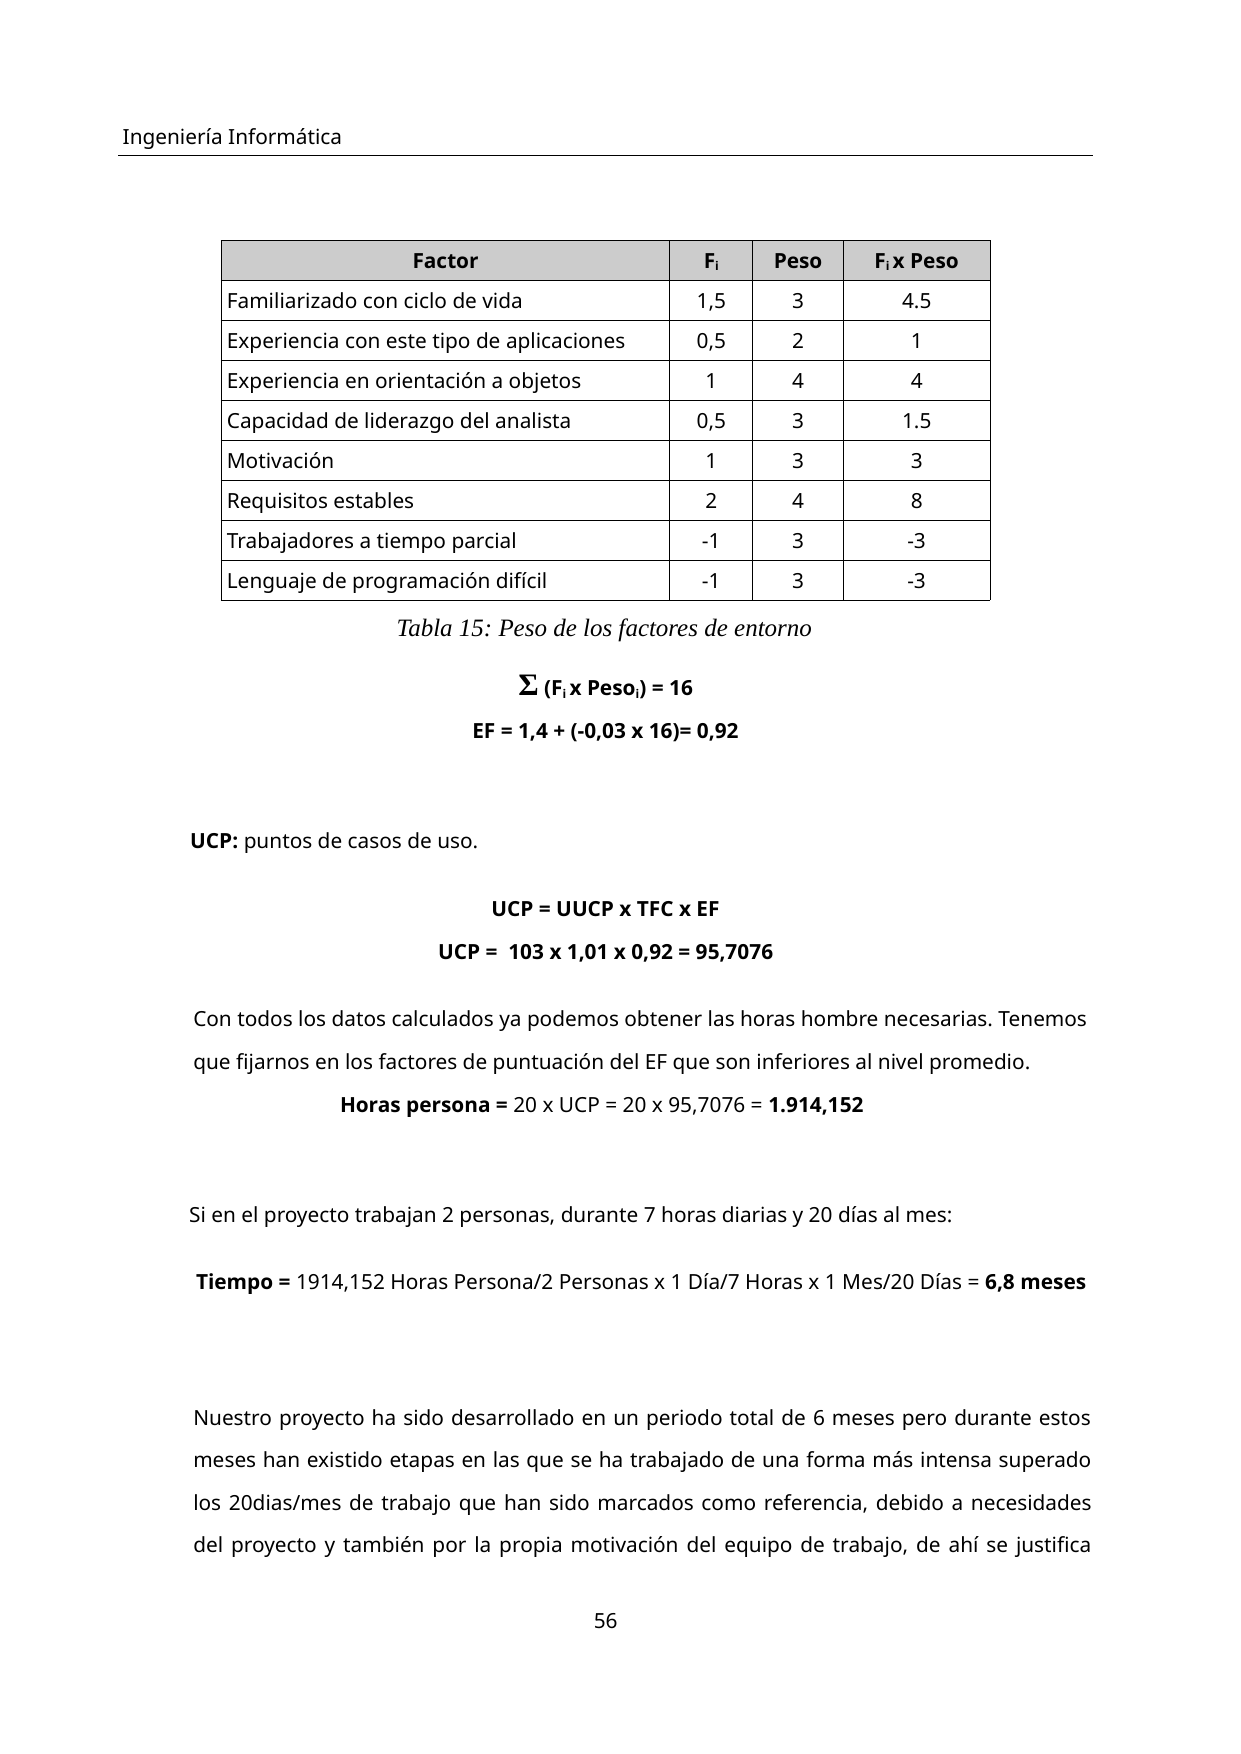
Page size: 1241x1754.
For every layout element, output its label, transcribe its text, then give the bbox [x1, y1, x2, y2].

table_cell 0,5 [670, 401, 752, 440]
table_cell 1 [670, 361, 752, 400]
table_cell 2 [670, 481, 752, 520]
table_cell 3 [753, 441, 843, 480]
table_cell 1,5 [670, 281, 752, 320]
table_cell Capacidad de liderazgo del analista [222, 401, 669, 440]
table_cell 0,5 [670, 321, 752, 360]
table_cell 3 [753, 521, 843, 560]
table_cell Requisitos estables [222, 481, 669, 520]
table_cell 1 [670, 441, 752, 480]
text Tiempo = 1914,152 Horas Persona/2 Personas x 1 Día/7 Horas x 1 Mes/20 Días = 6,8 meses [118, 1267, 1093, 1296]
table_header Factor [222, 241, 669, 280]
table_cell 3 [753, 561, 843, 600]
table_cell Lenguaje de programación difícil [222, 561, 669, 600]
table_cell -3 [844, 521, 990, 560]
table_cell -3 [844, 561, 990, 600]
table_cell 3 [844, 441, 990, 480]
table_cell 3 [753, 281, 843, 320]
table_cell Experiencia en orientación a objetos [222, 361, 669, 400]
table_cell Familiarizado con ciclo de vida [222, 281, 669, 320]
table_cell 4 [753, 481, 843, 520]
table_cell 4,5 [844, 281, 990, 320]
table_cell 4 [844, 361, 990, 400]
text UCP: puntos de casos de uso. [190, 827, 1093, 855]
table_cell 8 [844, 481, 990, 520]
table_cell Trabajadores a tiempo parcial [222, 521, 669, 560]
text Σ (Fi x Pesoi) = 16 EF = 1,4 + (-0,03 x 16)= 0,92 [118, 666, 1093, 787]
table_cell Experiencia con este tipo de aplicaciones [222, 321, 669, 360]
text Nuestro proyecto ha sido desarrollado en un periodo total de 6 meses pero durante estos meses han existido etapas en las que se ha trabajado de una forma más intensa superado los 20dias/mes de trabajo que han sido marcados como referencia, debido a necesidades del proyecto y también por la propia motivación del equipo de trabajo, de ahí se justifica [193, 1403, 1093, 1559]
table_cell 3 [753, 401, 843, 440]
table_cell -1 [670, 521, 752, 560]
text Tabla 15: Peso de los factores de entorno [118, 613, 1093, 641]
text Con todos los datos calculados ya podemos obtener las horas hombre necesarias. Tenemos que fijarnos en los factores de puntuación del EF que son inferiores al nivel promedio. Horas persona = 20 x UCP = 20 x 95,7076 = 1.914,152 [193, 1004, 1093, 1161]
table_header Peso [753, 241, 843, 280]
table_header Fi [670, 241, 752, 280]
table_cell 4 [753, 361, 843, 400]
table_cell -1 [670, 561, 752, 600]
table_cell 1,5 [844, 401, 990, 440]
text UCP = UUCP x TFC x EF UCP = 103 x 1,01 x 0,92 = 95,7076 [118, 894, 1093, 965]
table_cell 1 [844, 321, 990, 360]
table_header Fi x Peso [844, 241, 990, 280]
table_cell 2 [753, 321, 843, 360]
table_cell Motivación [222, 441, 669, 480]
text Si en el proyecto trabajan 2 personas, durante 7 horas diarias y 20 días al mes: [118, 1200, 1093, 1228]
